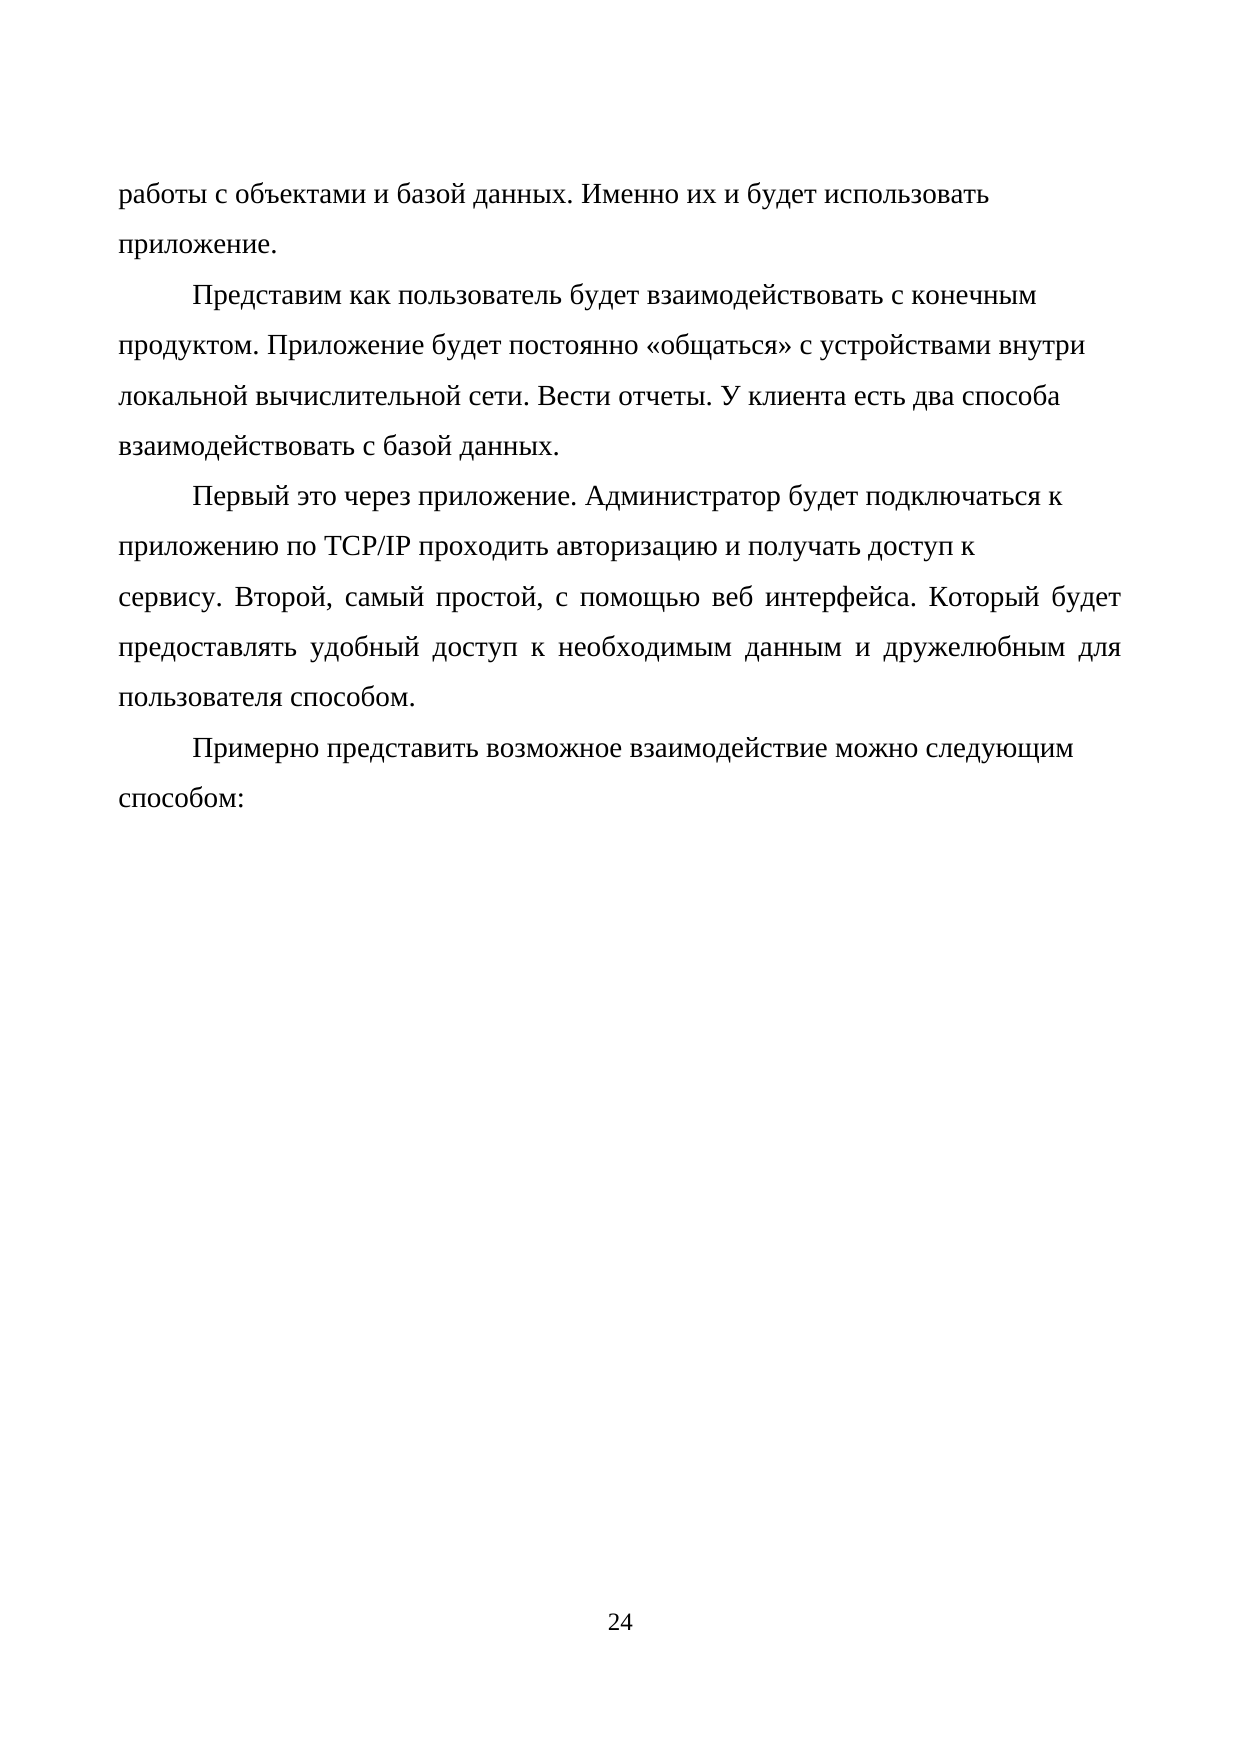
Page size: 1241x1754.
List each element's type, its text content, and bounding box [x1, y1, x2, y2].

text локальной вычислительной сети. Вести отчеты. У клиента есть два способа [118, 378, 1122, 411]
text способом: [118, 780, 1122, 814]
text работы с объектами и базой данных. Именно их и будет использовать [118, 176, 1122, 210]
text взаимодействовать с базой данных. [118, 428, 1122, 461]
text Представим как пользователь будет взаимодействовать с конечным [118, 277, 1122, 311]
text Первый это через приложение. Администратор будет подключаться к [118, 478, 1122, 512]
text сервису. Второй, самый простой, с помощью веб интерфейса. Который будет предоставлять удобный доступ к необходимым данным и дружелюбным для пользователя способом. [118, 579, 1122, 713]
text приложение. [118, 227, 1122, 260]
text Примерно представить возможное взаимодействие можно следующим [118, 730, 1122, 763]
text продуктом. Приложение будет постоянно «общаться» с устройствами внутри [118, 327, 1122, 361]
text приложению по TCP/IP проходить авторизацию и получать доступ к [118, 528, 1122, 562]
